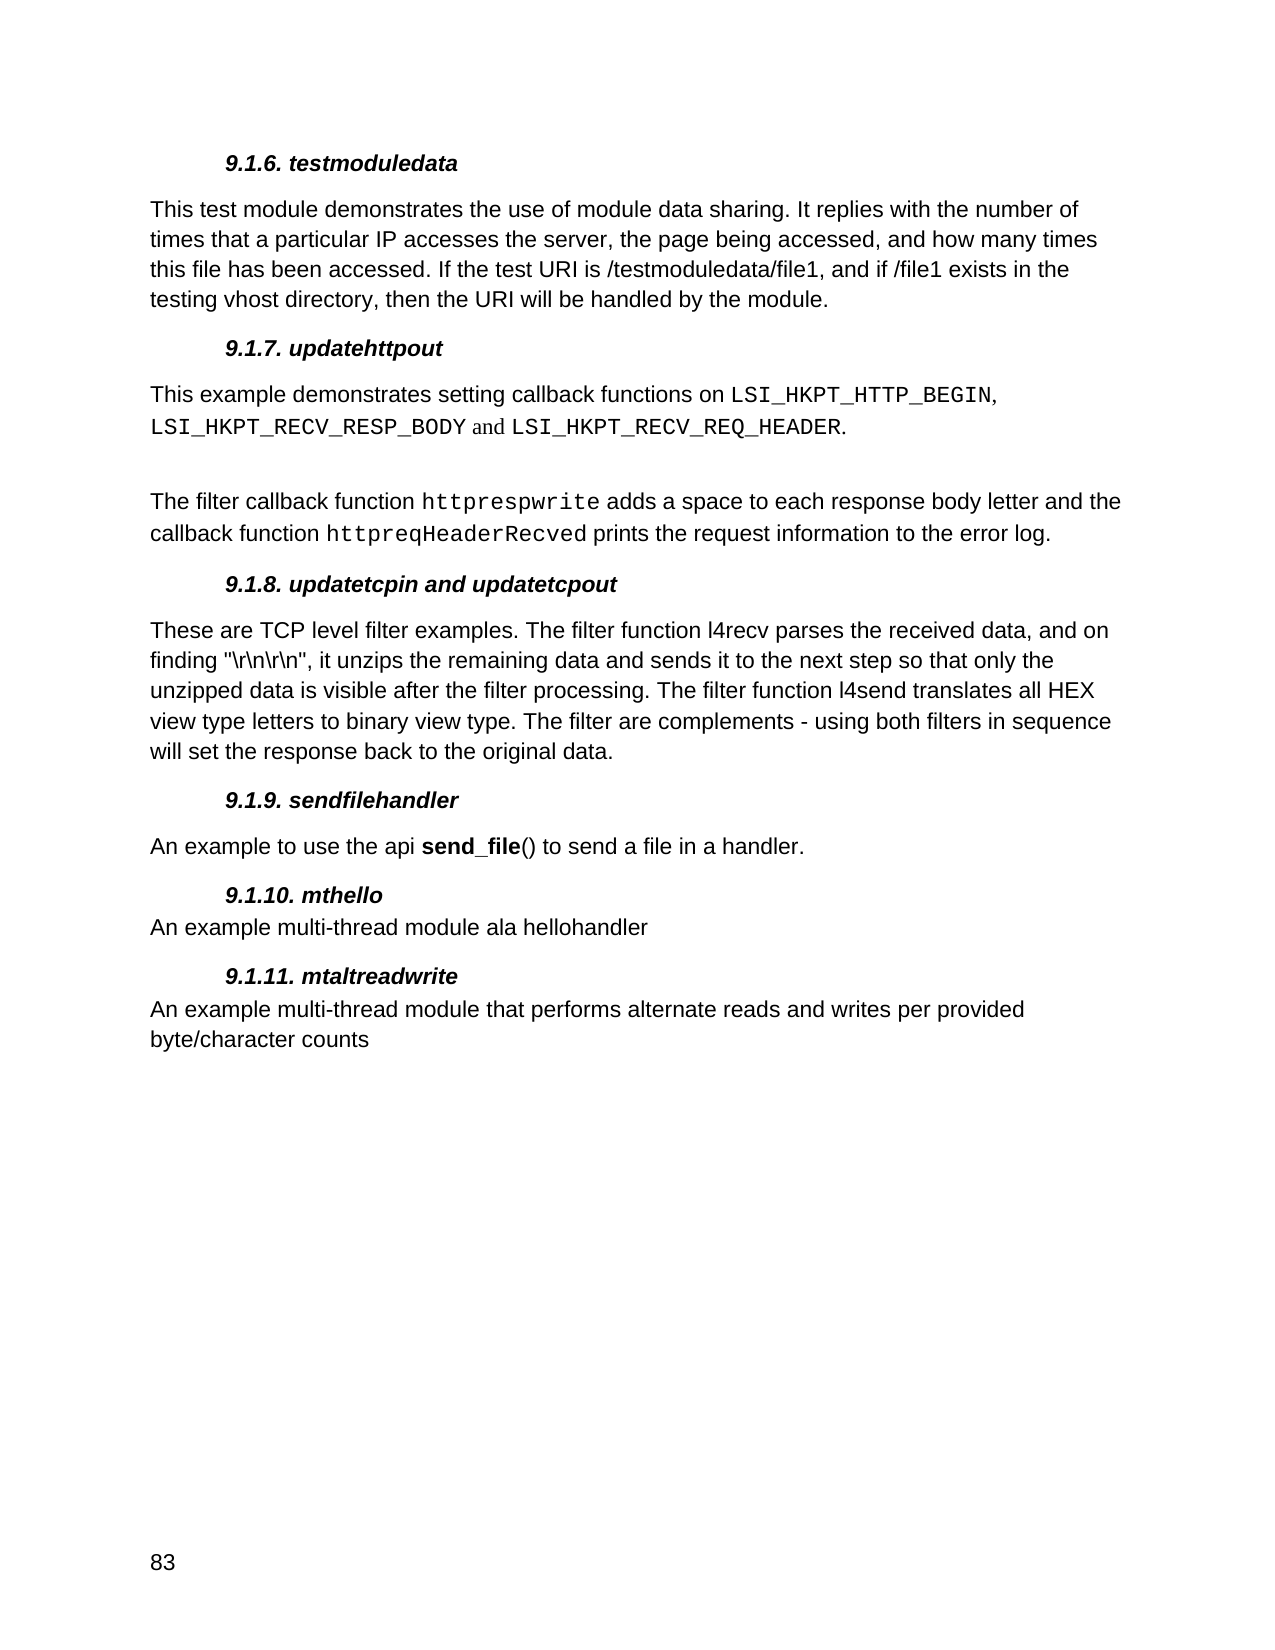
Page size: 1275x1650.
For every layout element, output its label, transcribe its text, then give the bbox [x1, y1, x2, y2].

subtitle 9.1.11. mtaltreadwrite [150, 963, 1125, 989]
text An example multi-thread module ala hellohandler [150, 914, 1125, 941]
text These are TCP level filter examples. The filter function l4recv parses the received data, and on finding "\r\n\r\n", it unzips the remaining data and sends it to the next step so that only the unzipped data is visible after the filter processing. The filter function l4send translates all HEX view type letters to binary view type. The filter are complements - using both filters in sequence will set the response back to the original data. [150, 617, 1125, 764]
subtitle 9.1.9. sendfilehandler [150, 787, 1125, 813]
text This test module demonstrates the use of module data sharing. It replies with the number of times that a particular IP accesses the server, the page being accessed, and how many times this file has been accessed. If the test URI is /testmoduledata/file1, and if /file1 exists in the testing vhost directory, then the URI will be handled by the module. [150, 196, 1125, 313]
text An example to use the api send_file() to send a file in a handler. [150, 833, 1125, 859]
text The filter callback function httprespwrite adds a space to each response body letter and the callback function httpreqHeaderRecved prints the request information to the error log. [150, 488, 1125, 548]
text This example demonstrates setting callback functions on LSI_HKPT_HTTP_BEGIN, LSI_HKPT_RECV_RESP_BODY and LSI_HKPT_RECV_REQ_HEADER. [150, 381, 1125, 441]
text An example multi-thread module that performs alternate reads and writes per provided byte/character counts [150, 996, 1125, 1052]
subtitle 9.1.8. updatetcpin and updatetcpout [150, 571, 1125, 598]
subtitle 9.1.7. updatehttpout [150, 335, 1125, 362]
subtitle 9.1.6. testmoduledata [150, 150, 1125, 176]
subtitle 9.1.10. mthello [150, 882, 1125, 908]
